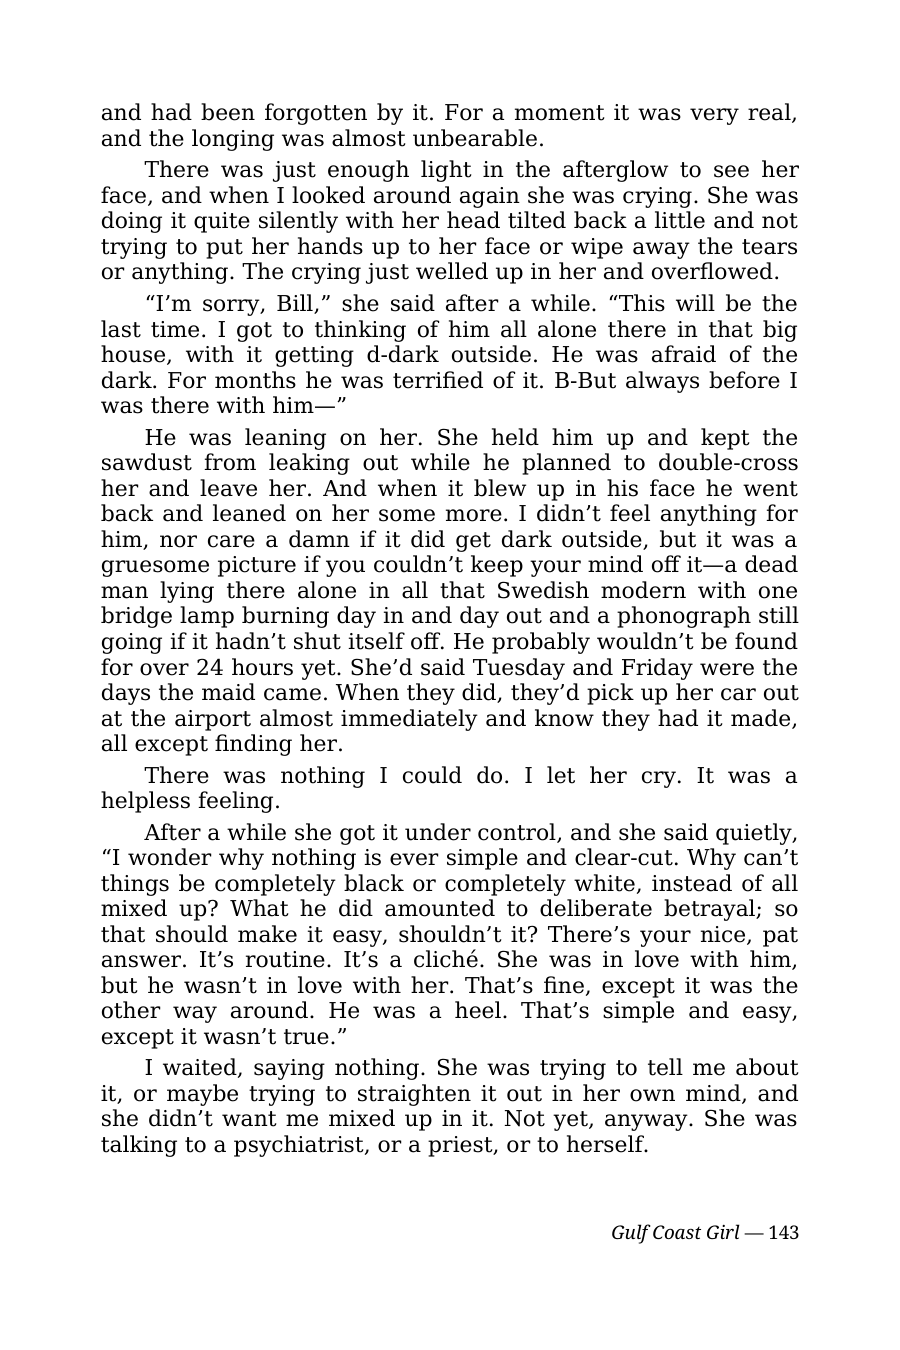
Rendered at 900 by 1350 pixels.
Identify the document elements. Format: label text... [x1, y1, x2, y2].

text He was leaning on her. She held him up and kept the sawdust from leaking out while he planned to double-cross her and leave her. And when it blew up in his face he went back and leaned on her some more. I didn’t feel anything for him, nor care a damn if it did get dark outside, but it was a gruesome picture if you couldn’t keep your mind off it—a dead man lying there alone in all that Swedish modern with one bridge lamp burning day in and day out and a phonograph still going if it hadn’t shut itself off. He probably wouldn’t be found for over 24 hours yet. She’d said Tuesday and Friday were the days the maid came. When they did, they’d pick up her car out at the airport almost immediately and know they had it made, all except finding her. [101, 425, 799, 757]
text After a while she got it under control, and she said quietly, “I wonder why nothing is ever simple and clear-cut. Why can’t things be completely black or completely white, instead of all mixed up? What he did amounted to deliberate betrayal; so that should make it easy, shouldn’t it? There’s your nice, pat answer. It’s routine. It’s a cliché. She was in love with him, but he wasn’t in love with her. That’s fine, except it was the other way around. He was a heel. That’s simple and easy, except it wasn’t true.” [101, 820, 799, 1049]
text and had been forgotten by it. For a moment it was very real, and the longing was almost unbearable. [101, 101, 799, 152]
text “I’m sorry, Bill,” she said after a while. “This will be the last time. I got to thinking of him all alone there in that big house, with it getting d-dark outside. He was afraid of the dark. For months he was terrified of it. B-But always before I was there with him—” [101, 291, 799, 419]
text There was nothing I could do. I let her cry. It was a helpless feeling. [101, 763, 799, 814]
text There was just enough light in the afterglow to see her face, and when I looked around again she was crying. She was doing it quite silently with her head tilted back a little and not trying to put her hands up to her face or wipe away the tears or anything. The crying just welled up in her and overflowed. [101, 158, 799, 285]
text I waited, saying nothing. She was trying to tell me about it, or maybe trying to straighten it out in her own mind, and she didn’t want me mixed up in it. Not yet, anyway. She was talking to a psychiatrist, or a priest, or to herself. [101, 1056, 799, 1158]
